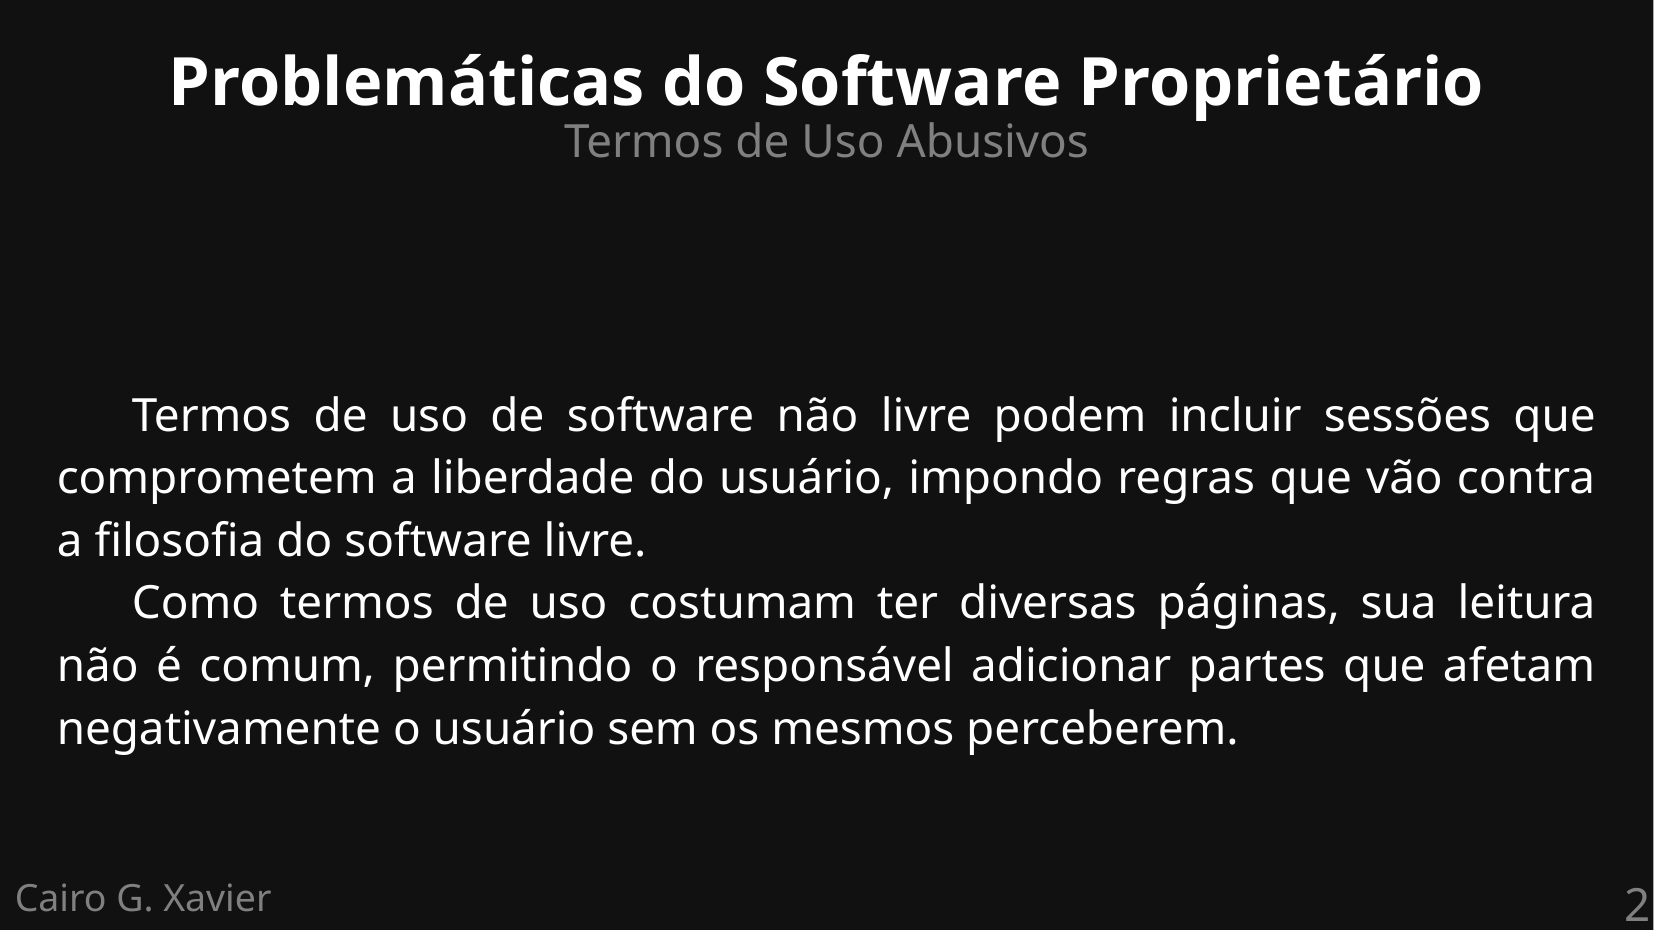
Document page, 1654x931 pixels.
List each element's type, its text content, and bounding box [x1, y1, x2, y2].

text_box Problemáticas do Software Proprietário [82, 37, 1571, 97]
text_box Cairo G. Xavier [0, 867, 312, 931]
text_box Termos de Uso Abusivos [82, 97, 1571, 182]
text_box Termos de uso de software não livre podem incluir sessões que comprometem a liberdade do usuário, impondo regras que vão contra a filosofia do software livre. Como termos de uso costumam ter diversas páginas, sua leitura não é comum, permitindo o responsável adicionar partes que afetam negativamente o usuário sem os mesmos perceberem. [42, 375, 1612, 863]
text_box [1425, 865, 1651, 931]
